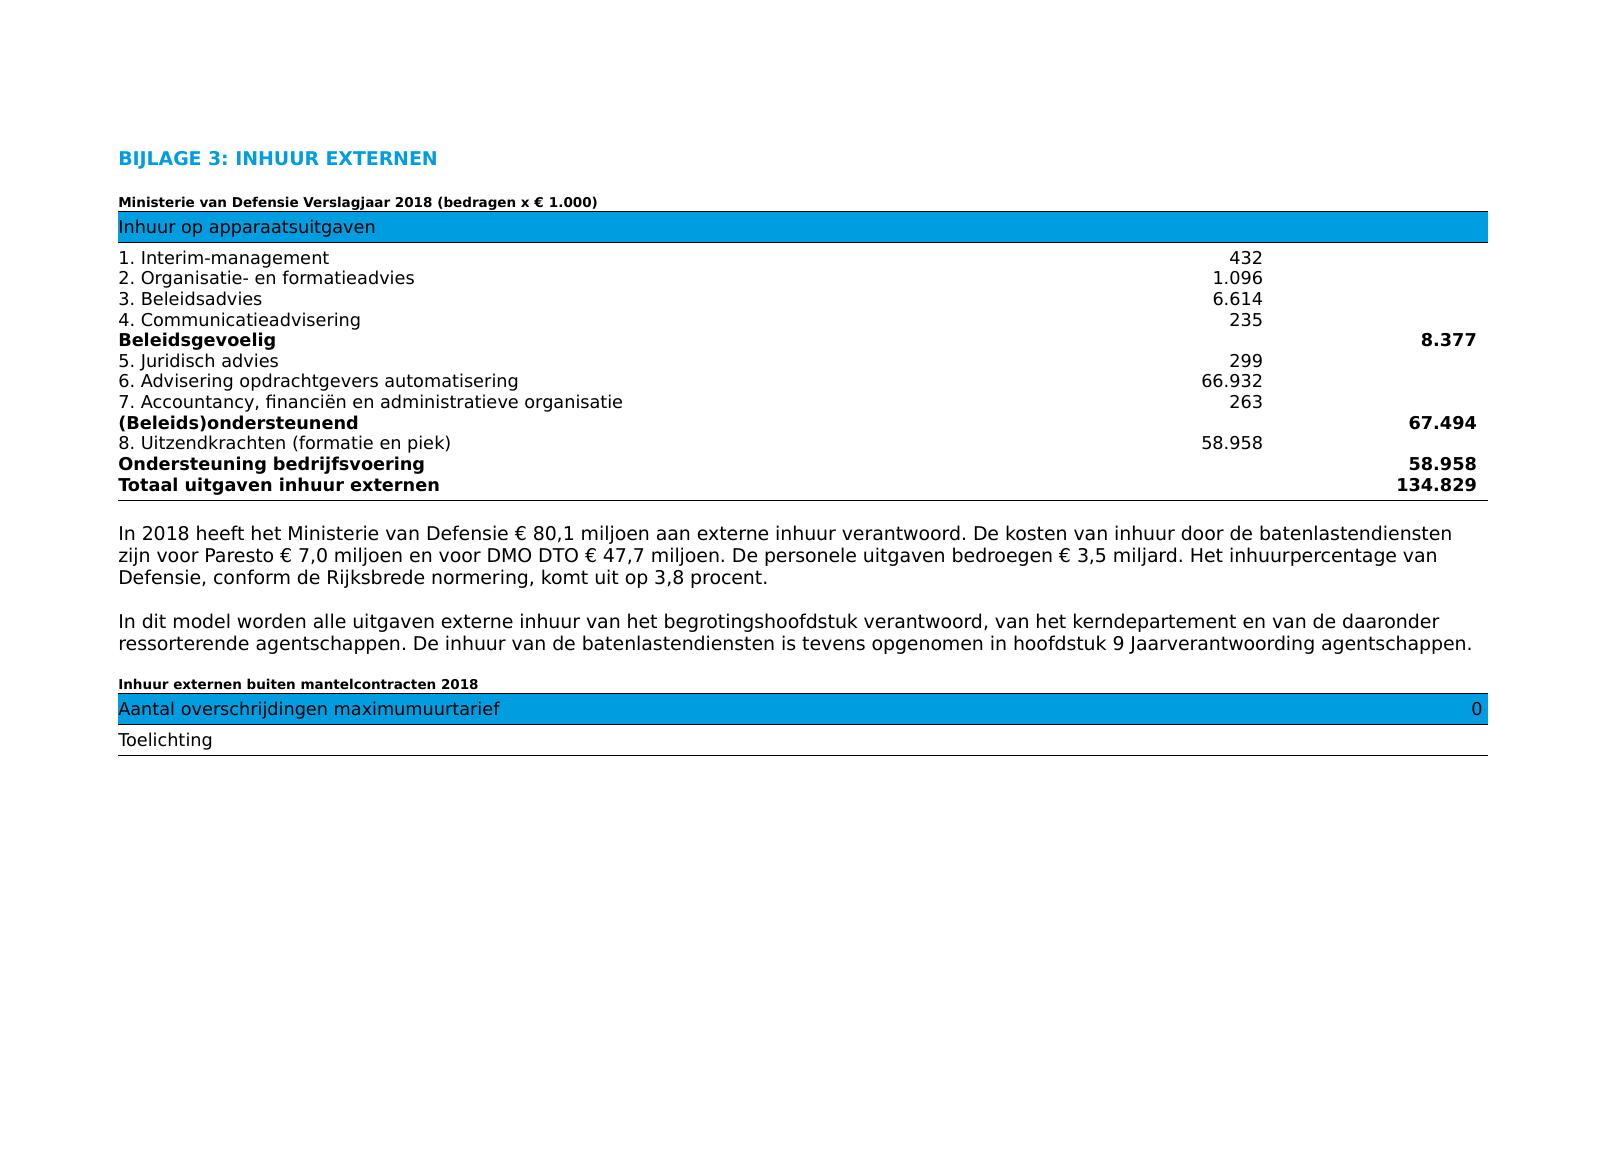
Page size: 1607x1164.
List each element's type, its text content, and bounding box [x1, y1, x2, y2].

table_cell [1050, 475, 1269, 500]
table_cell [1269, 725, 1488, 755]
table_cell [1050, 330, 1269, 351]
table_cell 263 [1050, 392, 1269, 413]
table_cell [1050, 413, 1269, 433]
table_cell 1.096 [1050, 268, 1269, 289]
table_cell Toelichting [118, 725, 1269, 755]
table_cell 67.494 [1269, 413, 1488, 433]
table_cell 1. Interim-management [118, 243, 1050, 268]
table_cell 432 [1050, 243, 1269, 268]
table_cell 8. Uitzendkrachten (formatie en piek) [118, 433, 1050, 454]
table_cell 7. Accountancy, financiën en administratieve organisatie [118, 392, 1050, 413]
table_cell 5. Juridisch advies [118, 351, 1050, 371]
text In dit model worden alle uitgaven externe inhuur van het begrotingshoofdstuk verantwoord, van het kerndepartement en van de daaronder ressorterende agentschappen. De inhuur van de batenlastendiensten is tevens opgenomen in hoofdstuk 9 Jaarverantwoording agentschappen. [118, 611, 1488, 655]
table_cell 0 [1269, 694, 1488, 724]
table_cell [1269, 289, 1488, 309]
table_cell Totaal uitgaven inhuur externen [118, 475, 1050, 500]
text In 2018 heeft het Ministerie van Defensie € 80,1 miljoen aan externe inhuur verantwoord. De kosten van inhuur door de batenlastendiensten zijn voor Paresto € 7,0 miljoen en voor DMO DTO € 47,7 miljoen. De personele uitgaven bedroegen € 3,5 miljard. Het inhuurpercentage van Defensie, conform de Rijksbrede normering, komt uit op 3,8 procent. [118, 523, 1488, 589]
table_cell Inhuur op apparaatsuitgaven [118, 212, 1050, 242]
table_cell 3. Beleidsadvies [118, 289, 1050, 309]
table_cell 6. Advisering opdrachtgevers automatisering [118, 371, 1050, 392]
table_cell 58.958 [1269, 454, 1488, 474]
table_cell [1269, 351, 1488, 371]
table_cell (Beleids)ondersteunend [118, 413, 1050, 433]
table_cell Aantal overschrijdingen maximumuurtarief [118, 694, 1269, 724]
table_cell 2. Organisatie- en formatieadvies [118, 268, 1050, 289]
table_header Inhuur externen buiten mantelcontracten 2018 [118, 677, 1488, 693]
table_cell 299 [1050, 351, 1269, 371]
table_cell Beleidsgevoelig [118, 330, 1050, 351]
table_cell 66.932 [1050, 371, 1269, 392]
table_cell [1269, 212, 1488, 242]
table_cell [1050, 212, 1269, 242]
table_cell [1269, 310, 1488, 330]
table_cell [1269, 433, 1488, 454]
table_cell [1269, 371, 1488, 392]
table_cell [1050, 454, 1269, 474]
table_cell [1269, 268, 1488, 289]
table_header Ministerie van Defensie Verslagjaar 2018 (bedragen x € 1.000) [118, 195, 1488, 211]
table_cell 58.958 [1050, 433, 1269, 454]
table_cell [1269, 243, 1488, 268]
table_cell 6.614 [1050, 289, 1269, 309]
table_cell 134.829 [1269, 475, 1488, 500]
table_cell 8.377 [1269, 330, 1488, 351]
table_cell Ondersteuning bedrijfsvoering [118, 454, 1050, 474]
table_cell 4. Communicatieadvisering [118, 310, 1050, 330]
subtitle BIJLAGE 3: INHUUR EXTERNEN [118, 148, 1488, 170]
table_cell [1269, 392, 1488, 413]
table_cell 235 [1050, 310, 1269, 330]
